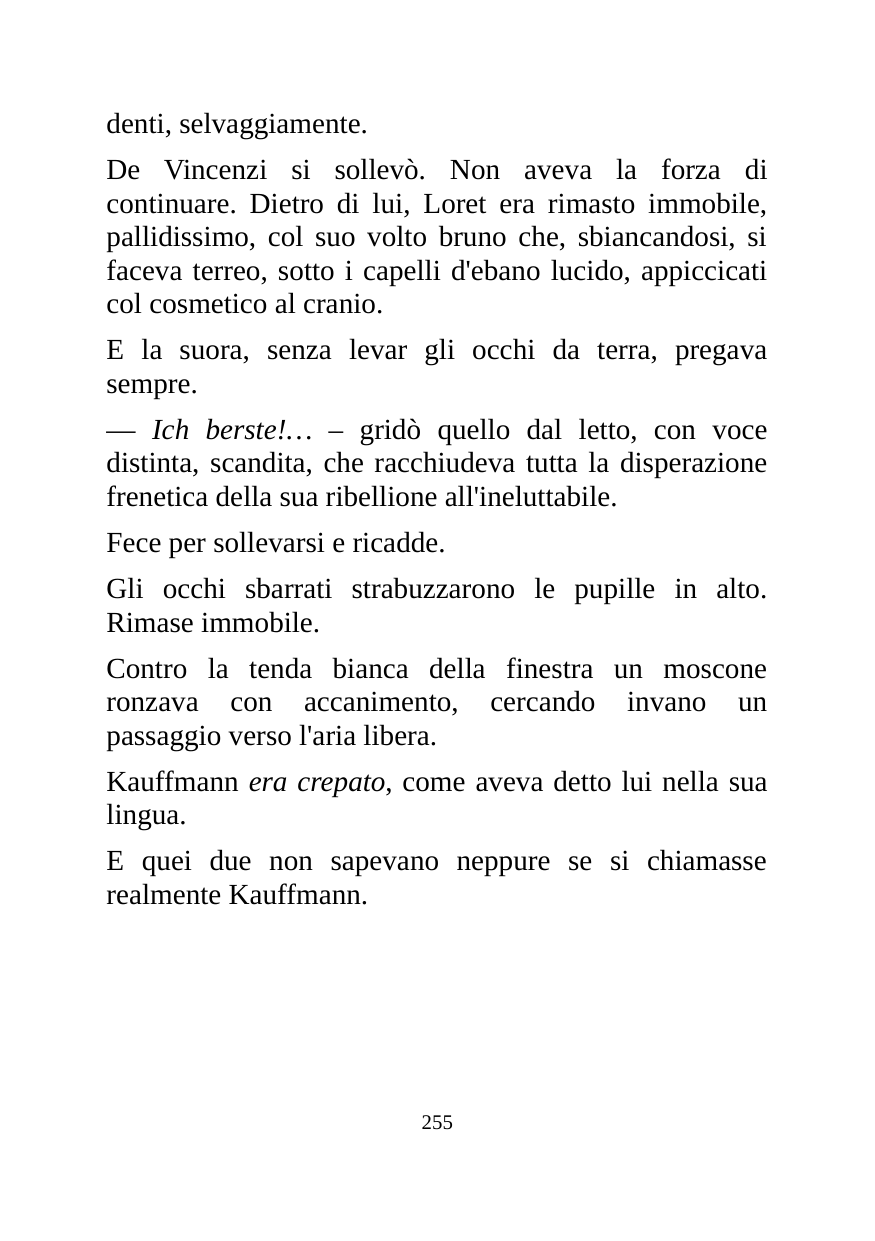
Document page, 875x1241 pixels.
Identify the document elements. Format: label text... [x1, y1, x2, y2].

text Contro la tenda bianca della finestra un moscone ronzava con accanimento, cercando invano un passaggio verso l'aria libera. [106, 651, 768, 751]
text Fece per sollevarsi e ricadde. [106, 525, 768, 559]
text denti, selvaggiamente. [106, 106, 768, 140]
text Gli occhi sbarrati strabuzzarono le pupille in alto. Rimase immobile. [106, 571, 768, 638]
text De Vincenzi si sollevò. Non aveva la forza di continuare. Dietro di lui, Loret era rimasto immobile, pallidissimo, col suo volto bruno che, sbiancandosi, si faceva terreo, sotto i capelli d'ebano lucido, appiccicati col cosmetico al cranio. [106, 152, 768, 320]
text E la suora, senza levar gli occhi da terra, pregava sempre. [106, 332, 768, 399]
text — Ich berste!… – gridò quello dal letto, con voce distinta, scandita, che racchiudeva tutta la disperazione frenetica della sua ribellione all'ineluttabile. [106, 412, 768, 513]
text Kauffmann era crepato, come aveva detto lui nella sua lingua. [106, 764, 768, 831]
text E quei due non sapevano neppure se si chiamasse realmente Kauffmann. [106, 843, 768, 911]
